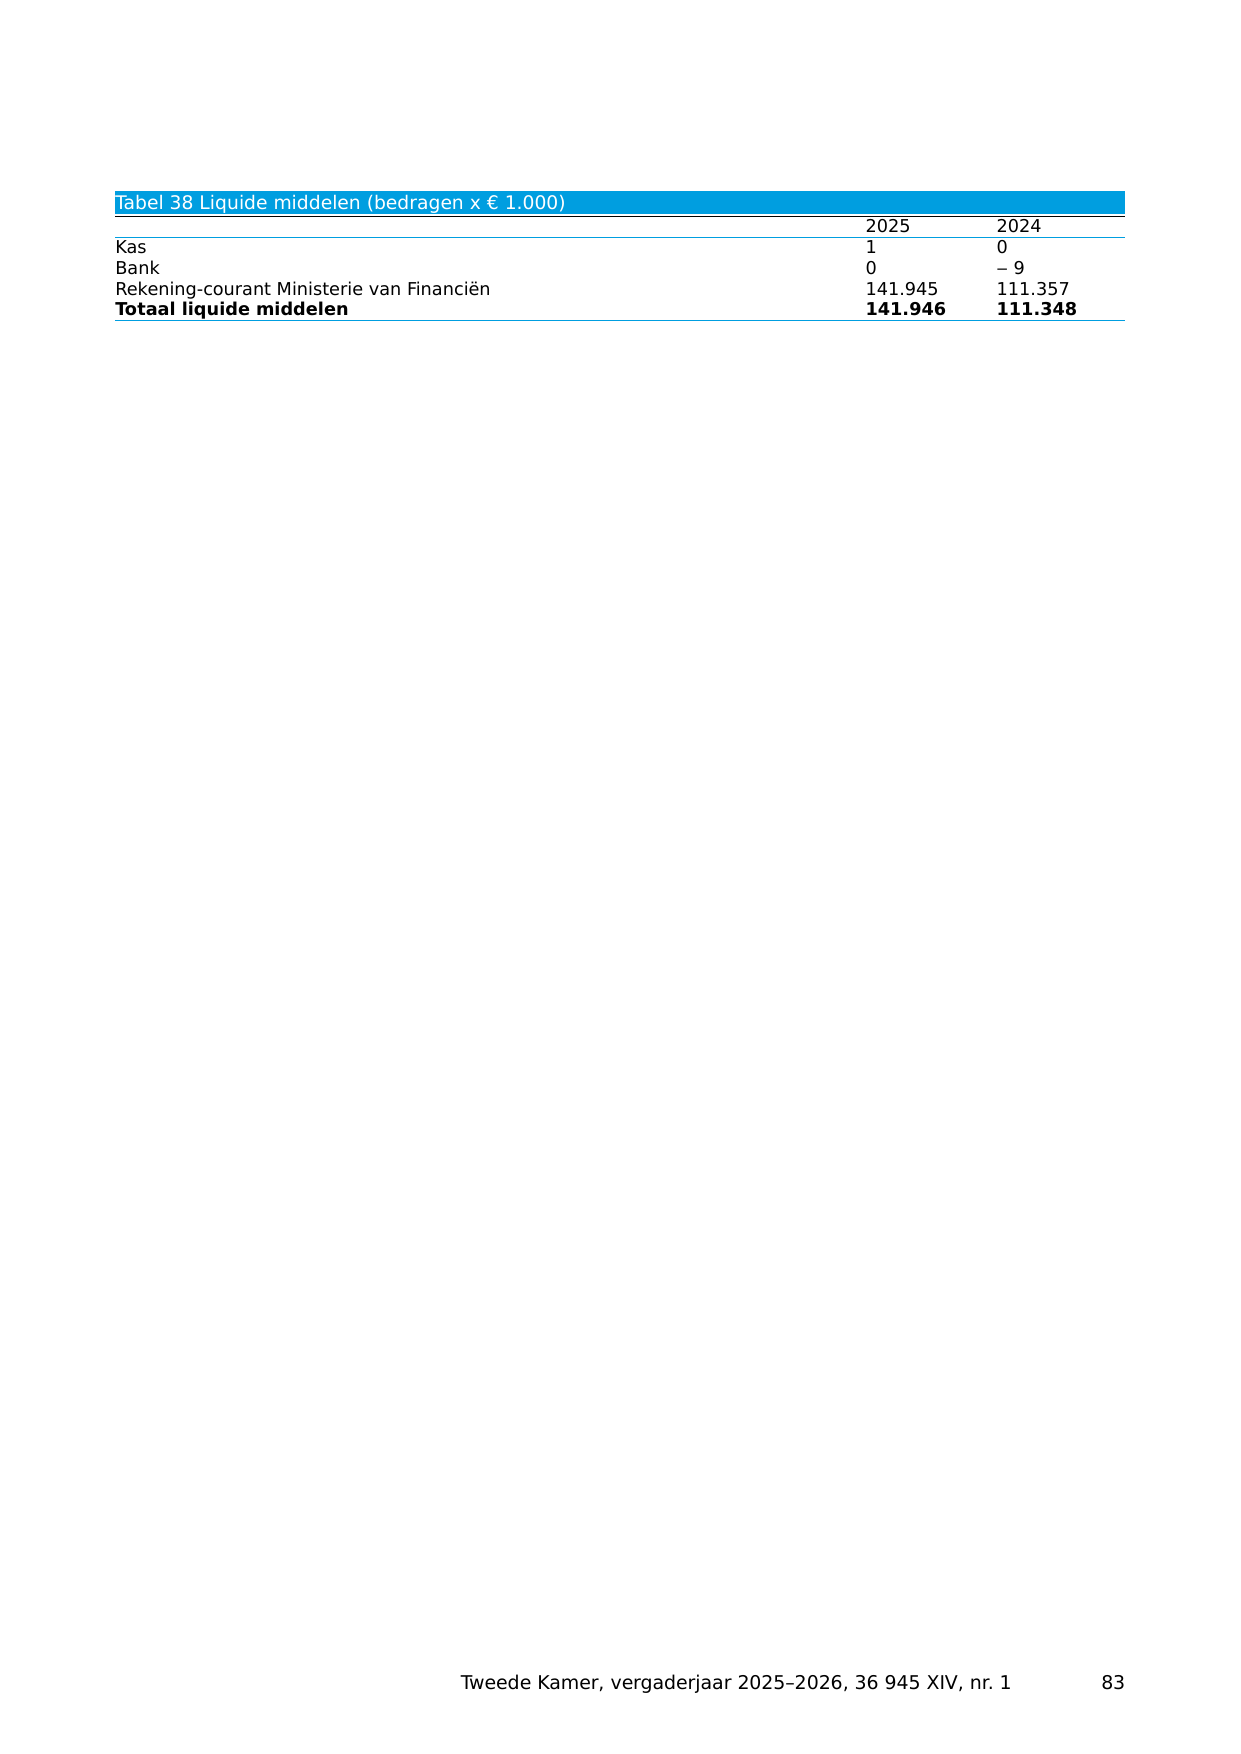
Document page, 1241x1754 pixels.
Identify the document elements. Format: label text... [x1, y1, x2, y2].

table_cell 141.946 [863, 299, 993, 320]
table_cell 111.357 [994, 279, 1125, 299]
table_cell 2024 [994, 217, 1125, 237]
table_cell 111.348 [994, 299, 1125, 320]
table_cell 1 [863, 238, 993, 258]
table_cell Rekening-courant Ministerie van Financiën [115, 279, 862, 299]
table_cell 0 [863, 258, 993, 279]
table_cell Totaal liquide middelen [115, 299, 862, 320]
table_cell Bank [115, 258, 862, 279]
table_cell 0 [994, 238, 1125, 258]
table_cell Kas [115, 238, 862, 258]
table_cell 2025 [863, 217, 993, 237]
table_cell 141.945 [863, 279, 993, 299]
table_cell [115, 217, 862, 237]
table_cell ‒ 9 [994, 258, 1125, 279]
